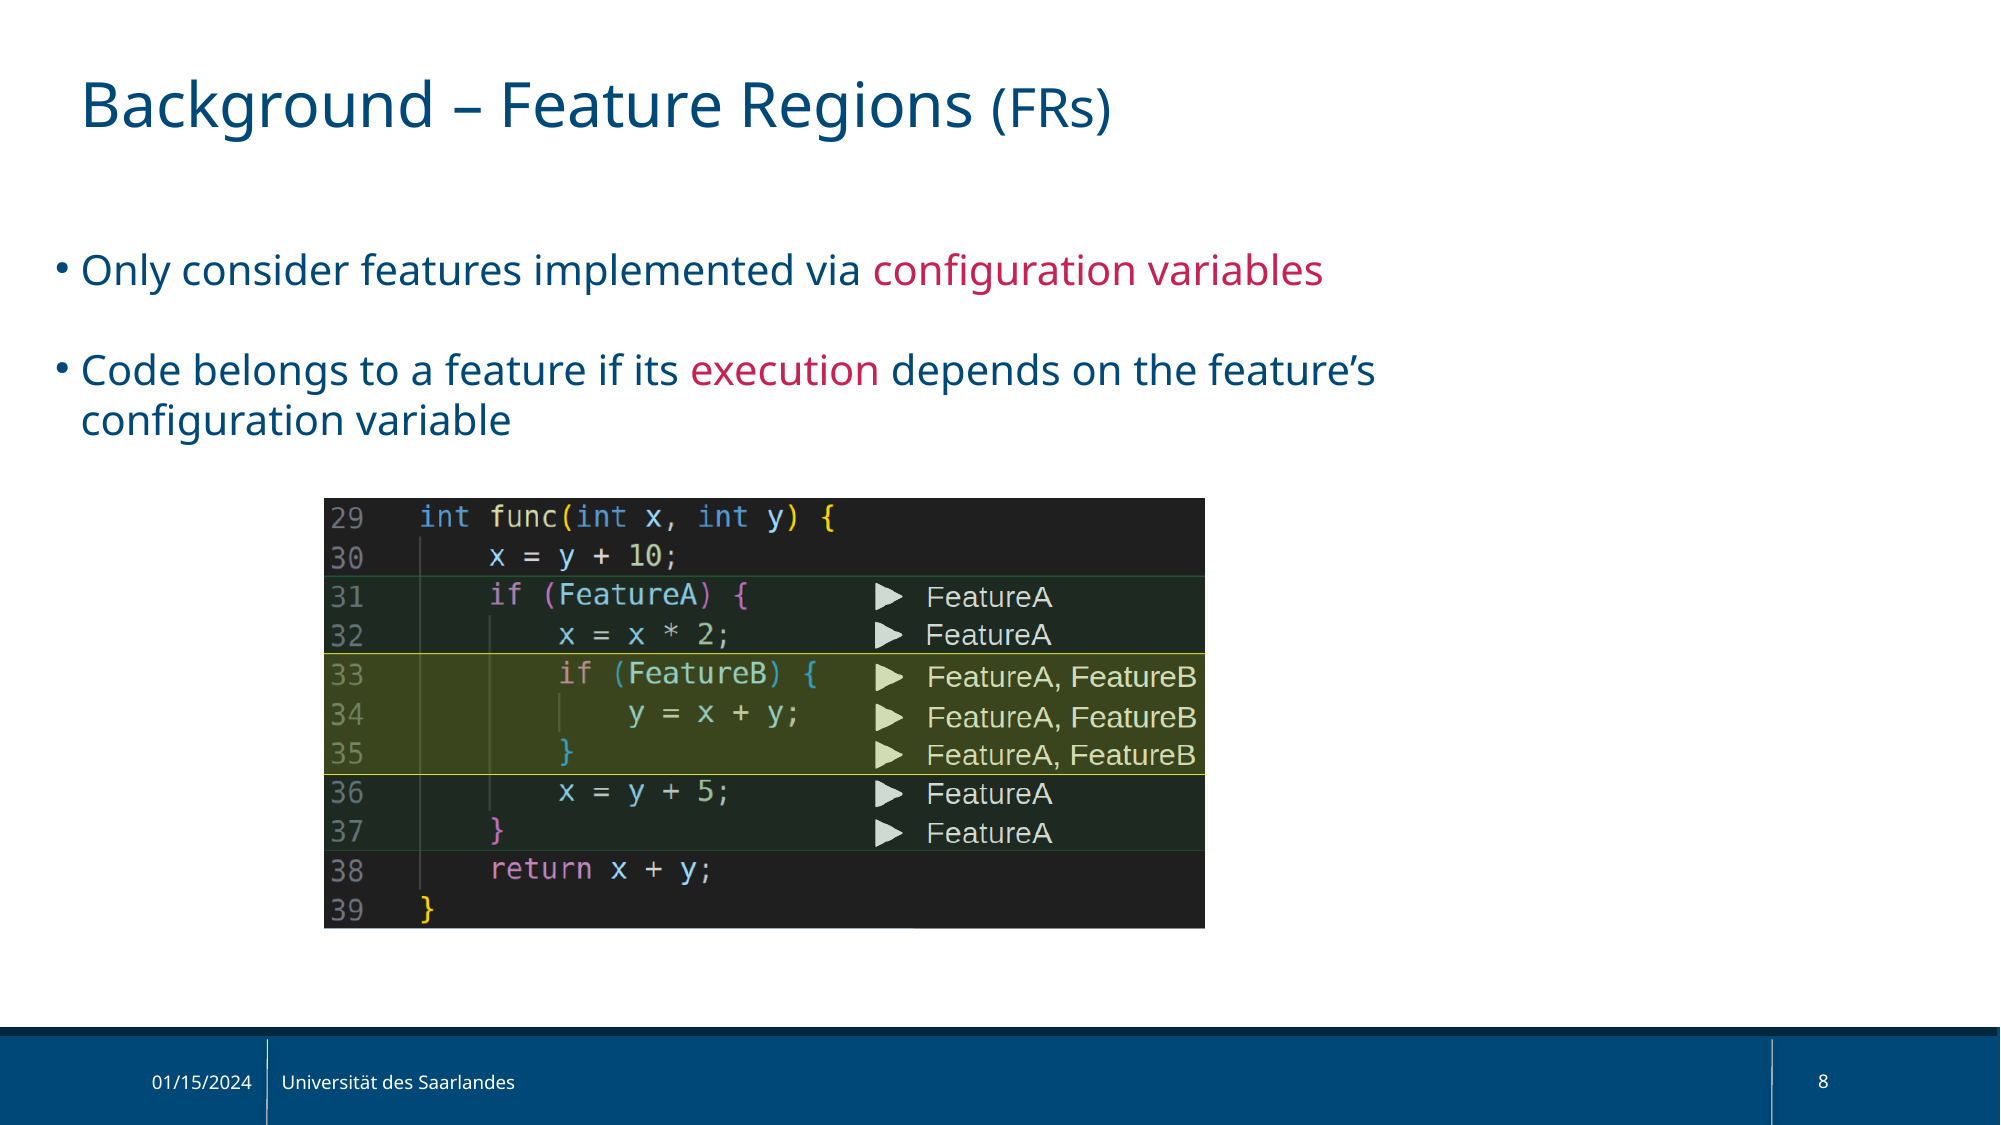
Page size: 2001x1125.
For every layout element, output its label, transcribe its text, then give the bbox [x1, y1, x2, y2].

text_box Universität des Saarlandes [266, 1052, 1741, 1113]
list 01/15/2024 [810, 57, 1521, 170]
list Background – Feature Regions (FRs) [65, 57, 810, 170]
list [65, 57, 775, 111]
list Only consider features implemented via configuration variables Code belongs to a feature if its execution depends on the feature’s configuration variable [55, 236, 1506, 1033]
text_box 01/15/2024 [65, 1053, 266, 1113]
text_box [1803, 1052, 2000, 1113]
picture [324, 491, 1205, 929]
